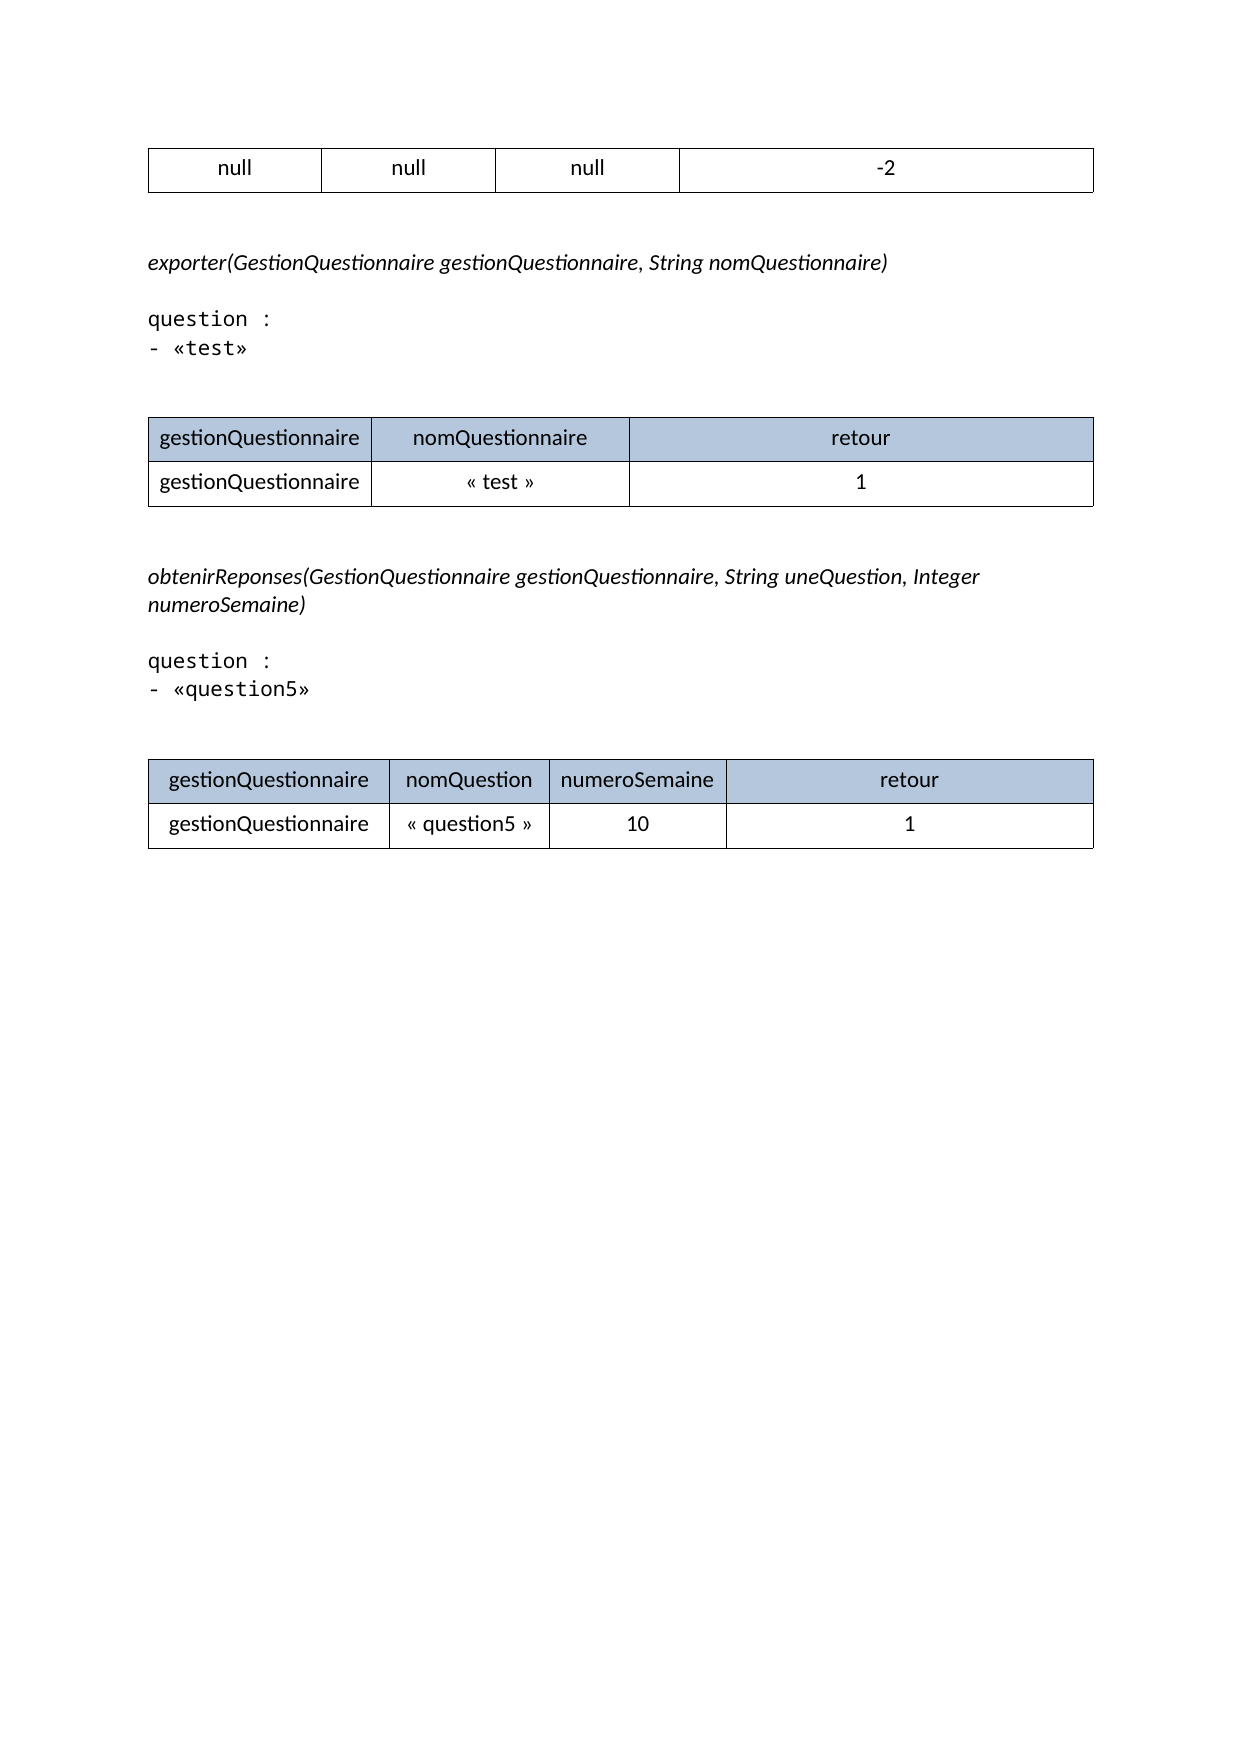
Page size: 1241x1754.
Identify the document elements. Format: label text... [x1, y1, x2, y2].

text question : [148, 304, 1093, 333]
table_header nomQuestionnaire [372, 418, 629, 461]
table_header nomQuestion [390, 760, 549, 803]
table_cell null [496, 149, 679, 192]
table_cell 1 [630, 462, 1093, 506]
table_header retour [630, 418, 1093, 461]
table_cell gestionQuestionnaire [149, 804, 389, 848]
table_cell « question5 » [390, 804, 549, 848]
table_header gestionQuestionnaire [149, 760, 389, 803]
table_header retour [727, 760, 1093, 803]
table_cell « test » [372, 462, 629, 506]
text exporter(GestionQuestionnaire gestionQuestionnaire, String nomQuestionnaire) [148, 248, 1093, 276]
table_header gestionQuestionnaire [149, 418, 371, 461]
table_cell 10 [550, 804, 726, 848]
table_cell 1 [727, 804, 1093, 848]
table_cell null [322, 149, 495, 192]
table_cell null [149, 149, 321, 192]
text question : [148, 646, 1093, 674]
text - «test» [148, 333, 1093, 361]
text obtenirReponses(GestionQuestionnaire gestionQuestionnaire, String uneQuestion, Integer numeroSemaine) [148, 562, 1093, 618]
table_cell -2 [680, 149, 1093, 192]
text - «question5» [148, 674, 1093, 703]
table_cell gestionQuestionnaire [149, 462, 371, 506]
table_header numeroSemaine [550, 760, 726, 803]
